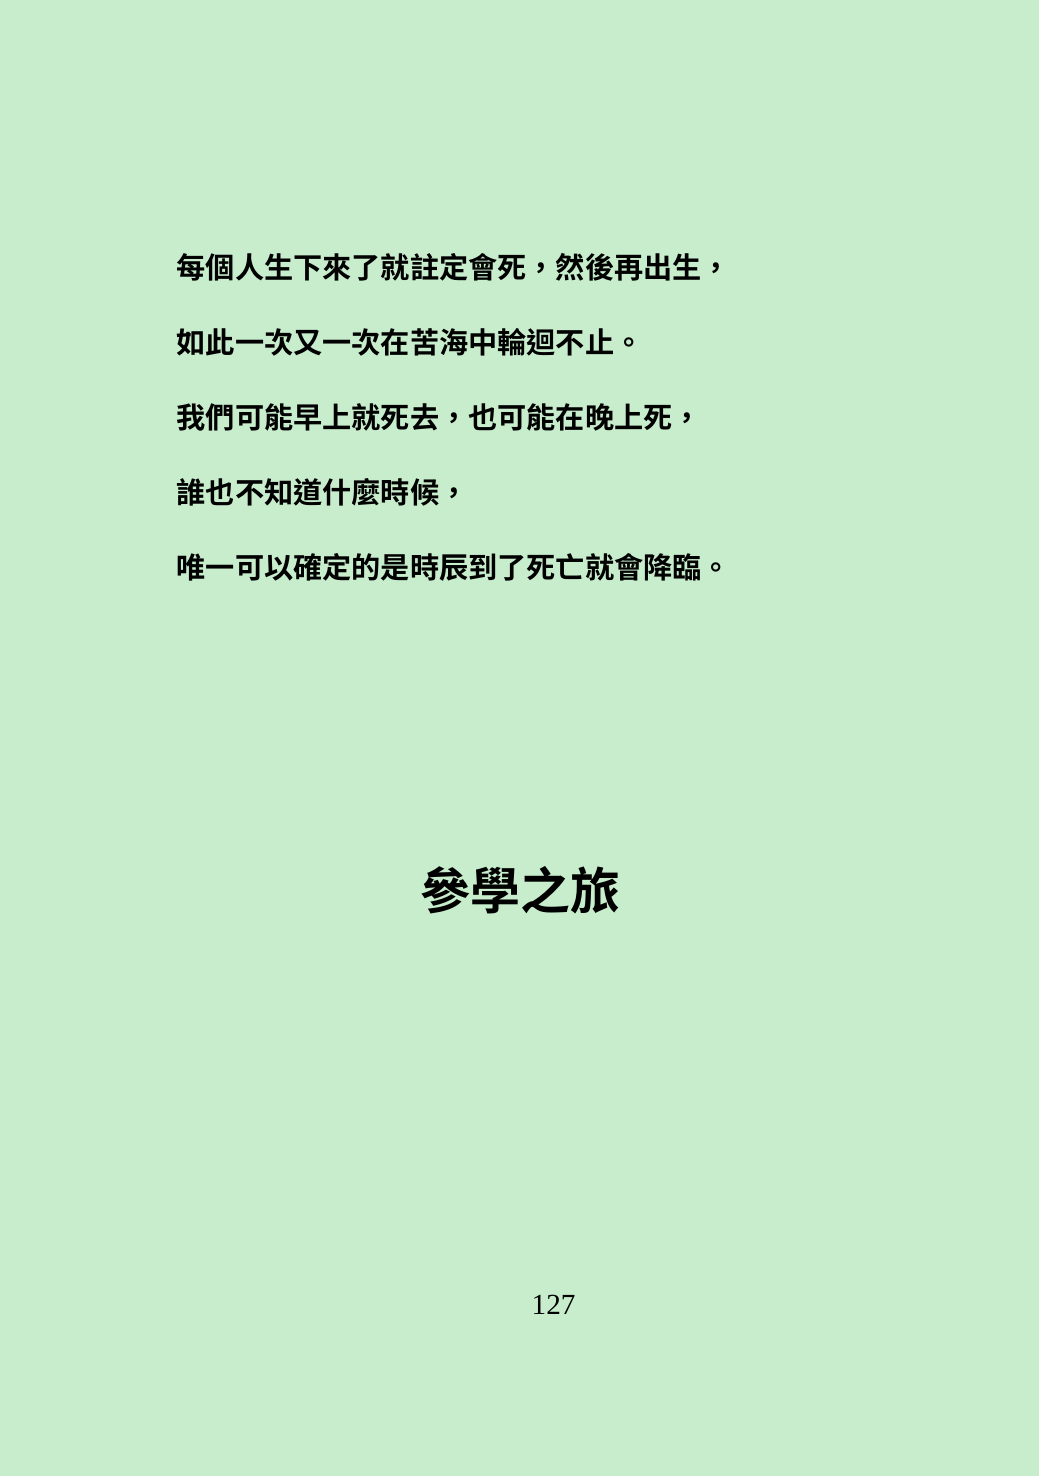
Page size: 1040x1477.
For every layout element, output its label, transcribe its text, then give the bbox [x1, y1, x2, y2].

text 如此一次又一次在苦海中輪迴不止。 [118, 320, 921, 362]
text 每個人生下來了就註定會死，然後再出生， [118, 245, 921, 287]
text 誰也不知道什麼時候， [118, 469, 921, 512]
text 我們可能早上就死去，也可能在晚上死， [118, 394, 921, 437]
subtitle 參學之旅 [118, 852, 921, 924]
text 唯一可以確定的是時辰到了死亡就會降臨。 [118, 544, 921, 586]
